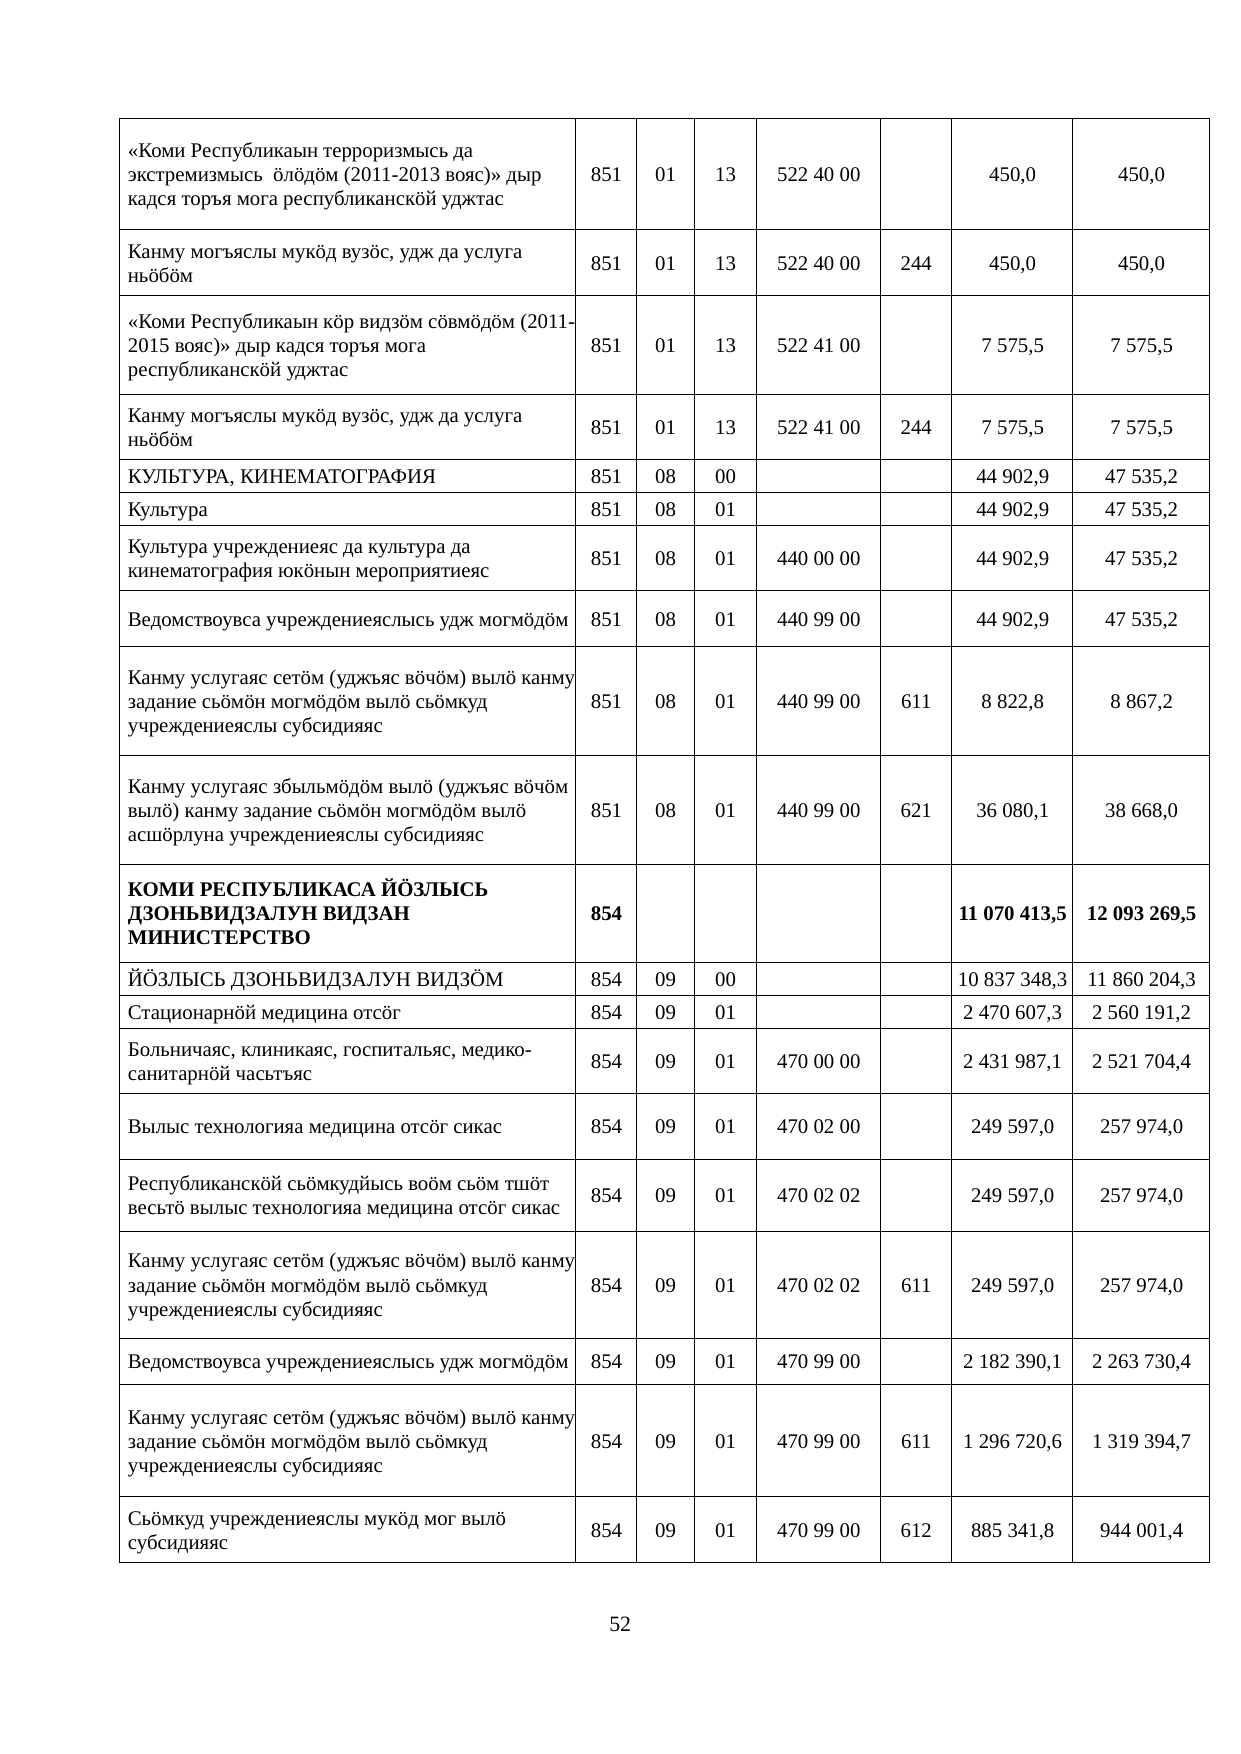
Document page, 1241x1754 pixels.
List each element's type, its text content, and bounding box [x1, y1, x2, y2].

table_cell 09 [637, 963, 694, 995]
table_cell [881, 1094, 951, 1159]
table_cell 44 902,9 [952, 526, 1072, 590]
table_cell [757, 865, 880, 962]
table_cell 257 974,0 [1073, 1160, 1209, 1231]
table_cell 7 575,5 [1073, 296, 1209, 393]
table_cell 885 341,8 [952, 1497, 1072, 1562]
table_cell 851 [576, 756, 636, 863]
table_cell 01 [695, 1094, 756, 1159]
table_cell 851 [576, 230, 636, 295]
table_cell 440 99 00 [757, 647, 880, 755]
table_cell 09 [637, 1339, 694, 1384]
table_cell 10 837 348,3 [952, 963, 1072, 995]
table_cell 11 070 413,5 [952, 865, 1072, 962]
table_cell Ведомствоувса учреждениеяслысь удж могмӧдӧм [120, 591, 575, 646]
table_cell 08 [637, 460, 694, 492]
table_cell 440 99 00 [757, 756, 880, 863]
table_cell 450,0 [1073, 230, 1209, 295]
table_cell 612 [881, 1497, 951, 1562]
table_cell КОМИ РЕСПУБЛИКАСА ЙӦЗЛЫСЬ ДЗОНЬВИДЗАЛУН ВИДЗАН МИНИСТЕРСТВО [120, 865, 575, 962]
table_cell 944 001,4 [1073, 1497, 1209, 1562]
table_cell 7 575,5 [1073, 395, 1209, 459]
table_cell 450,0 [1073, 119, 1209, 229]
table_cell [881, 526, 951, 590]
table_cell 13 [695, 119, 756, 229]
table_cell 36 080,1 [952, 756, 1072, 863]
table_cell [881, 963, 951, 995]
table_cell Больничаяс, клиникаяс, госпитальяс, медико-санитарнӧй часьтъяс [120, 1029, 575, 1093]
table_cell 01 [695, 1232, 756, 1337]
table_cell 08 [637, 647, 694, 755]
table_cell 851 [576, 526, 636, 590]
table_cell 854 [576, 1232, 636, 1337]
table_cell 854 [576, 1160, 636, 1231]
table_cell 47 535,2 [1073, 526, 1209, 590]
table_cell 00 [695, 963, 756, 995]
table_cell 470 99 00 [757, 1497, 880, 1562]
table_cell 01 [695, 1385, 756, 1496]
table_cell Канму могъяслы мукӧд вузӧс, удж да услуга ньӧбӧм [120, 395, 575, 459]
table_cell Сьӧмкуд учреждениеяслы мукӧд мог вылӧ субсидияяс [120, 1497, 575, 1562]
table_cell 854 [576, 996, 636, 1027]
table_cell 01 [695, 1160, 756, 1231]
table_cell [881, 1029, 951, 1093]
table_cell [695, 865, 756, 962]
table_cell 450,0 [952, 119, 1072, 229]
table_cell 38 668,0 [1073, 756, 1209, 863]
table_cell Стационарнӧй медицина отсӧг [120, 996, 575, 1027]
table_cell 249 597,0 [952, 1094, 1072, 1159]
table_cell 854 [576, 865, 636, 962]
table_cell 09 [637, 1497, 694, 1562]
table_cell 854 [576, 1094, 636, 1159]
table_cell [881, 996, 951, 1027]
table_cell 470 02 00 [757, 1094, 880, 1159]
table_cell 13 [695, 296, 756, 393]
table_cell [881, 865, 951, 962]
table_cell 01 [695, 1029, 756, 1093]
table_cell 611 [881, 647, 951, 755]
table_cell 1 296 720,6 [952, 1385, 1072, 1496]
table_cell [757, 493, 880, 525]
table_cell 8 822,8 [952, 647, 1072, 755]
table_cell [881, 591, 951, 646]
table_cell 522 40 00 [757, 119, 880, 229]
table_cell 2 560 191,2 [1073, 996, 1209, 1027]
table_cell Канму услугаяс сетӧм (уджъяс вӧчӧм) вылӧ канму задание сьӧмӧн могмӧдӧм вылӧ сьӧмкуд учреждениеяслы субсидияяс [120, 647, 575, 755]
table_cell 470 00 00 [757, 1029, 880, 1093]
table_cell 851 [576, 647, 636, 755]
table_cell 47 535,2 [1073, 493, 1209, 525]
table_cell 611 [881, 1232, 951, 1337]
table_cell 09 [637, 996, 694, 1027]
table_cell [881, 296, 951, 393]
table_cell 611 [881, 1385, 951, 1496]
table_cell 09 [637, 1160, 694, 1231]
table_cell 01 [695, 1497, 756, 1562]
table_cell 854 [576, 1385, 636, 1496]
table_cell 01 [695, 756, 756, 863]
table_cell Вылыс технологияа медицина отсӧг сикас [120, 1094, 575, 1159]
table_cell 244 [881, 230, 951, 295]
table_cell 440 99 00 [757, 591, 880, 646]
table_cell Ведомствоувса учреждениеяслысь удж могмӧдӧм [120, 1339, 575, 1384]
table_cell 2 263 730,4 [1073, 1339, 1209, 1384]
table_cell 01 [695, 526, 756, 590]
table_cell 851 [576, 119, 636, 229]
table_cell Канму услугаяс сетӧм (уджъяс вӧчӧм) вылӧ канму задание сьӧмӧн могмӧдӧм вылӧ сьӧмкуд учреждениеяслы субсидияяс [120, 1232, 575, 1337]
table_cell 44 902,9 [952, 591, 1072, 646]
table_cell 257 974,0 [1073, 1232, 1209, 1337]
table_cell 08 [637, 591, 694, 646]
table_cell Культура [120, 493, 575, 525]
table_cell [757, 963, 880, 995]
table_cell 47 535,2 [1073, 591, 1209, 646]
table_cell 01 [695, 1339, 756, 1384]
table_cell Культура учреждениеяс да культура да кинематография юкӧнын мероприятиеяс [120, 526, 575, 590]
table_cell 854 [576, 963, 636, 995]
table_cell «Коми Республикаын терроризмысь да экстремизмысь ӧлӧдӧм (2011-2013 вояс)» дыр кадся торъя мога республиканскӧй уджтас [120, 119, 575, 229]
table_cell 09 [637, 1029, 694, 1093]
table_cell 11 860 204,3 [1073, 963, 1209, 995]
table_cell 01 [637, 395, 694, 459]
table_cell Канму услугаяс сетӧм (уджъяс вӧчӧм) вылӧ канму задание сьӧмӧн могмӧдӧм вылӧ сьӧмкуд учреждениеяслы субсидияяс [120, 1385, 575, 1496]
table_cell 522 41 00 [757, 296, 880, 393]
table_cell [881, 460, 951, 492]
table_cell 44 902,9 [952, 493, 1072, 525]
table_cell 851 [576, 296, 636, 393]
table_cell 470 02 02 [757, 1160, 880, 1231]
table_cell 470 99 00 [757, 1385, 880, 1496]
table_cell 851 [576, 493, 636, 525]
table_cell КУЛЬТУРА, КИНЕМАТОГРАФИЯ [120, 460, 575, 492]
table_cell 7 575,5 [952, 296, 1072, 393]
table_cell 08 [637, 526, 694, 590]
table_cell 470 99 00 [757, 1339, 880, 1384]
table_cell 851 [576, 395, 636, 459]
table_cell 851 [576, 591, 636, 646]
table_cell 13 [695, 395, 756, 459]
table_cell 257 974,0 [1073, 1094, 1209, 1159]
table_cell 01 [695, 996, 756, 1027]
table_cell 09 [637, 1385, 694, 1496]
table_cell 854 [576, 1029, 636, 1093]
table_cell 2 521 704,4 [1073, 1029, 1209, 1093]
table_cell 450,0 [952, 230, 1072, 295]
table_cell ЙӦЗЛЫСЬ ДЗОНЬВИДЗАЛУН ВИДЗӦМ [120, 963, 575, 995]
table_cell 522 40 00 [757, 230, 880, 295]
table_cell 44 902,9 [952, 460, 1072, 492]
table_cell 1 319 394,7 [1073, 1385, 1209, 1496]
table_cell 01 [695, 591, 756, 646]
table_cell 01 [695, 647, 756, 755]
table_cell Республиканскӧй сьӧмкудйысь воӧм сьӧм тшӧт весьтӧ вылыс технологияа медицина отсӧг сикас [120, 1160, 575, 1231]
table_cell 09 [637, 1232, 694, 1337]
table_cell «Коми Республикаын кӧр видзӧм сӧвмӧдӧм (2011-2015 вояс)» дыр кадся торъя мога республиканскӧй уджтас [120, 296, 575, 393]
table_cell [881, 119, 951, 229]
table_cell 854 [576, 1339, 636, 1384]
table_cell 12 093 269,5 [1073, 865, 1209, 962]
table_cell 01 [695, 493, 756, 525]
table_cell 249 597,0 [952, 1232, 1072, 1337]
table_cell 522 41 00 [757, 395, 880, 459]
table_cell 2 182 390,1 [952, 1339, 1072, 1384]
table_cell 08 [637, 756, 694, 863]
table_cell [757, 996, 880, 1027]
table_cell 2 470 607,3 [952, 996, 1072, 1027]
table_cell 851 [576, 460, 636, 492]
table_cell 440 00 00 [757, 526, 880, 590]
table_cell [881, 493, 951, 525]
table_cell Канму услугаяс збыльмӧдӧм вылӧ (уджъяс вӧчӧм вылӧ) канму задание сьӧмӧн могмӧдӧм вылӧ асшӧрлуна учреждениеяслы субсидияяс [120, 756, 575, 863]
table_cell 470 02 02 [757, 1232, 880, 1337]
table_cell 7 575,5 [952, 395, 1072, 459]
table_cell 2 431 987,1 [952, 1029, 1072, 1093]
table_cell 13 [695, 230, 756, 295]
table_cell 01 [637, 119, 694, 229]
table_cell 47 535,2 [1073, 460, 1209, 492]
table_cell 621 [881, 756, 951, 863]
table_cell [637, 865, 694, 962]
table_cell [757, 460, 880, 492]
table_cell Канму могъяслы мукӧд вузӧс, удж да услуга ньӧбӧм [120, 230, 575, 295]
table_cell 249 597,0 [952, 1160, 1072, 1231]
table_cell 01 [637, 230, 694, 295]
table_cell 08 [637, 493, 694, 525]
table_cell 09 [637, 1094, 694, 1159]
table_cell [881, 1160, 951, 1231]
table_cell 854 [576, 1497, 636, 1562]
table_cell 00 [695, 460, 756, 492]
table_cell 01 [637, 296, 694, 393]
table_cell [881, 1339, 951, 1384]
table_cell 8 867,2 [1073, 647, 1209, 755]
table_cell 244 [881, 395, 951, 459]
